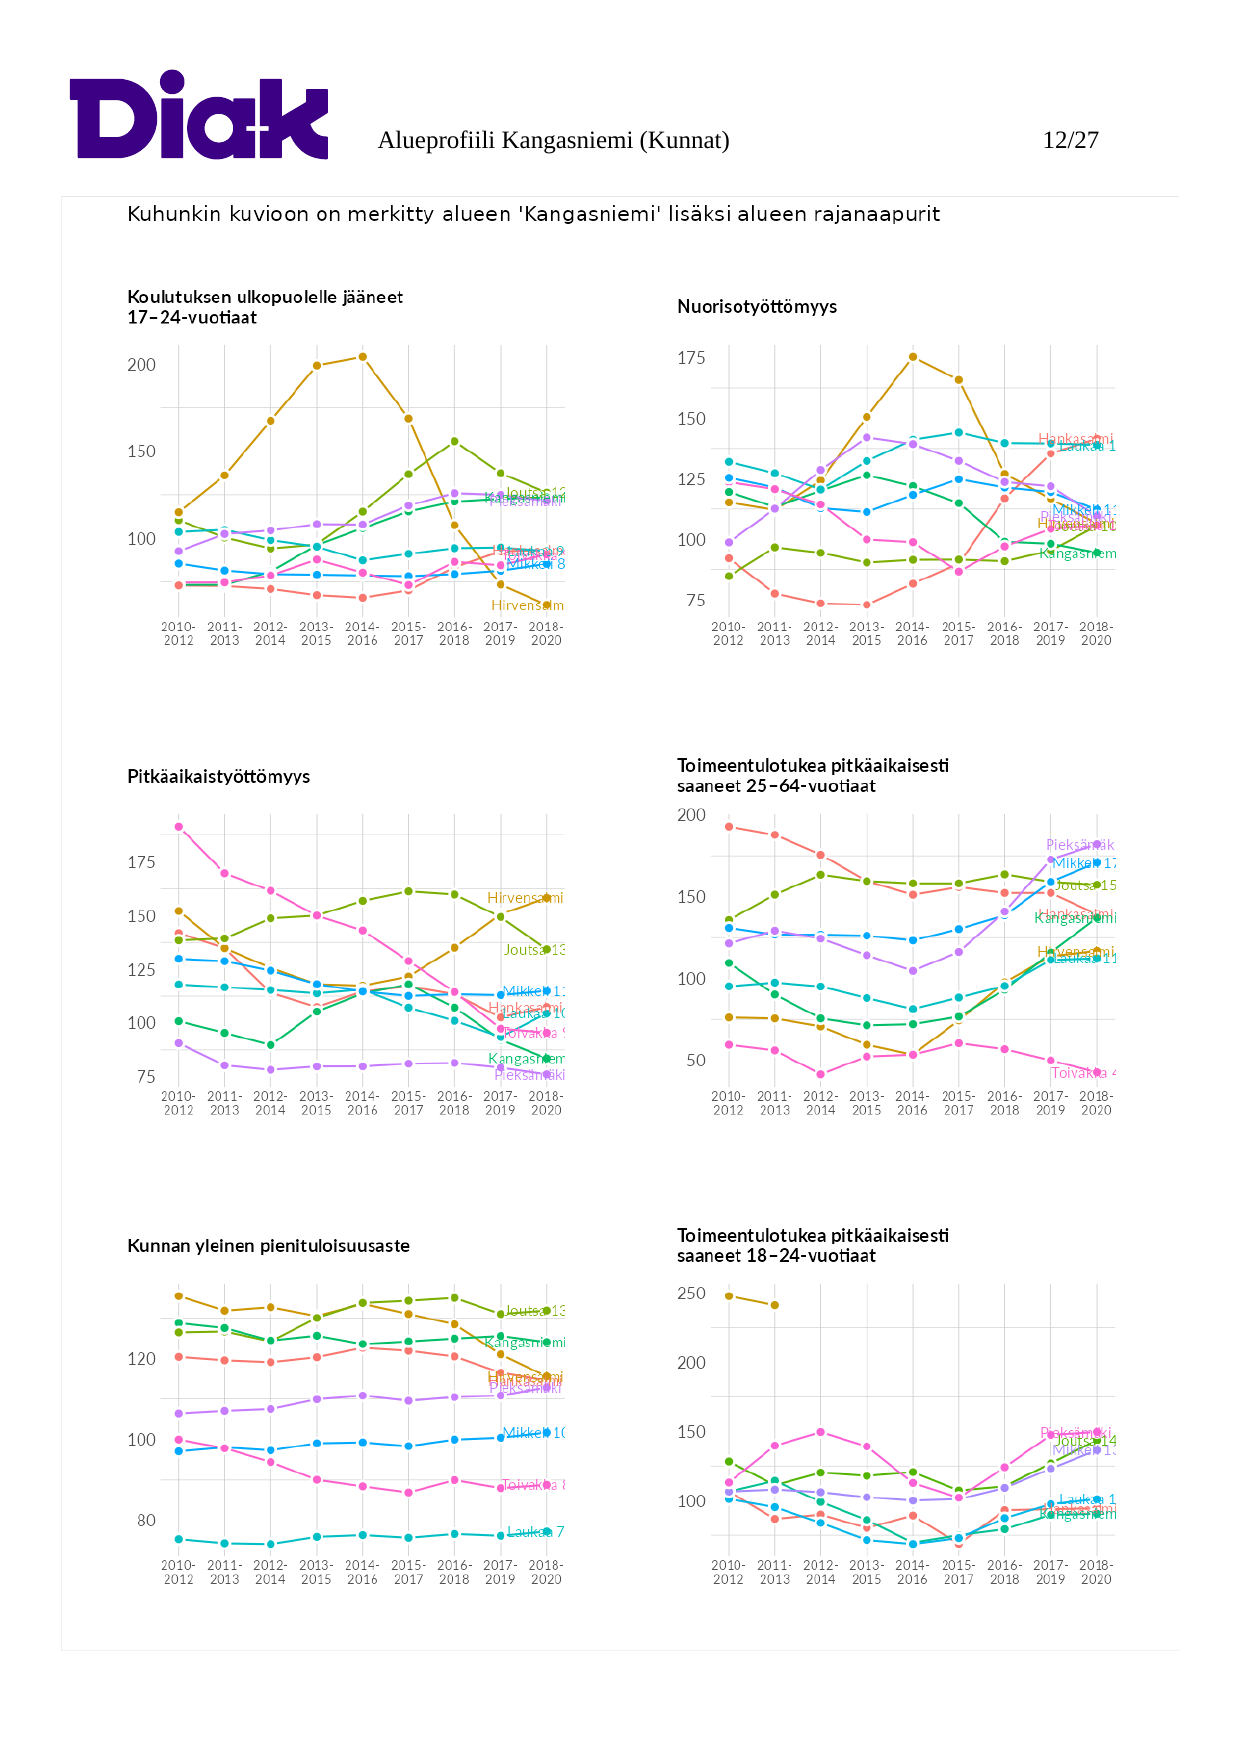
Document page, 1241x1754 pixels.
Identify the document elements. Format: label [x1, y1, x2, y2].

picture [61, 196, 1179, 1651]
